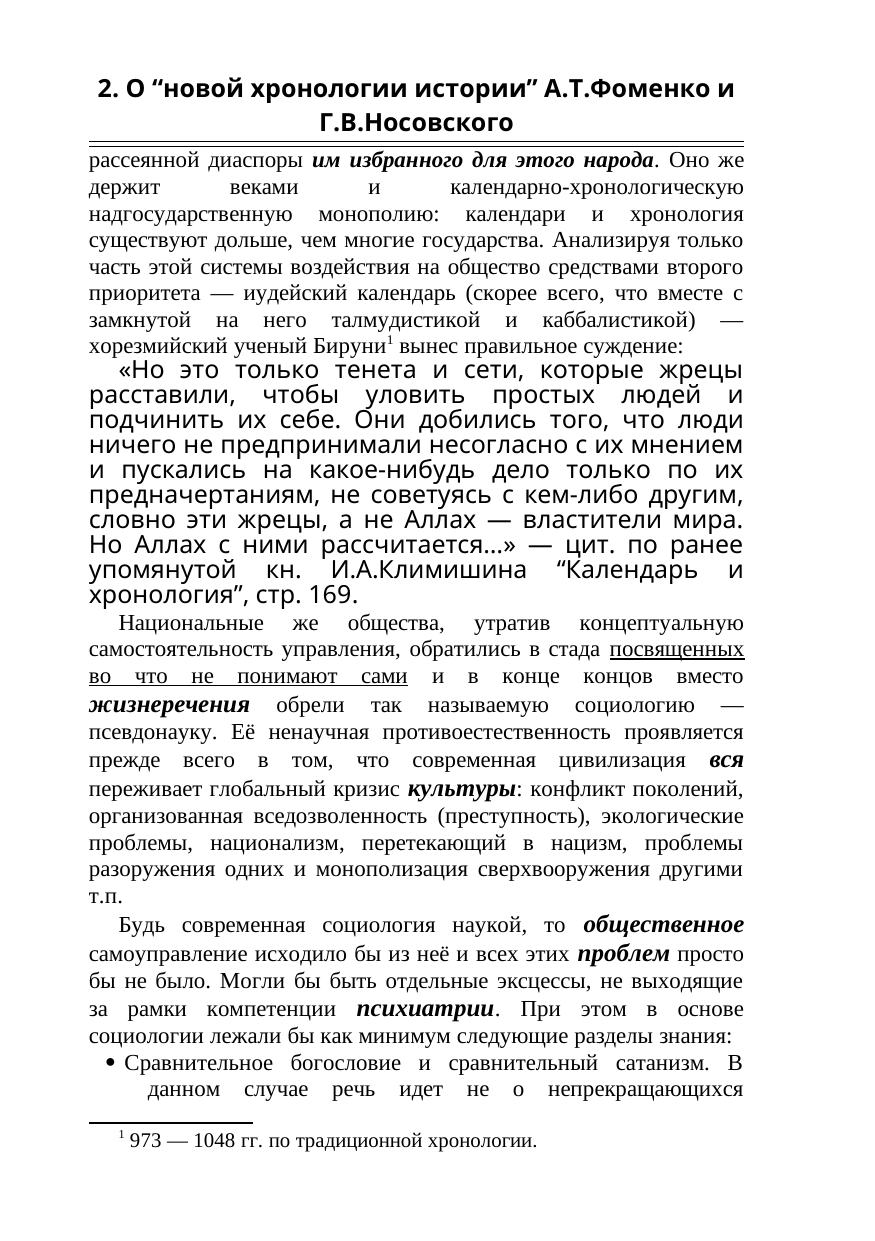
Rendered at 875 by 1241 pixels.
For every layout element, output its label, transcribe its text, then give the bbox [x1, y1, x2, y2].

text Национальные же общества, утратив концептуальную самостоятельность управления, обратились в стада посвященных во что не понимают сами и в конце концов вместо жизнеречения обрели так называемую социологию — псевдонауку. Её ненаучная противоестественность проявляется прежде всего в том, что современная цивилизация вся переживает глобальный кризис культуры: конфликт поколений, организованная вседозволенность (преступность), экологические проблемы, национализм, перетекающий в нацизм, проблемы разоружения одних и монополизация сверхвооружения другими т.п. [89, 609, 744, 908]
text рассеянной диаспоры им избранного для этого народа. Оно же держит веками и календарно-хронологическую надгосударственную монополию: календари и хронология существуют дольше, чем многие государства. Анализируя только часть этой системы воздействия на общество средствами второго приоритета — иудейский календарь (скорее всего, что вместе с замкнутой на него талмудистикой и каббалистикой) — хорезмийский ученый Бируни вынес правильное суждение: [89, 147, 744, 359]
text «Но это только тенета и сети, которые жрецы расставили, чтобы уловить простых людей и подчинить их себе. Они добились того, что люди ничего не предпринимали несогласно с их мнением и пускались на какое-нибудь дело только по их предначертаниям, не советуясь с кем-либо другим, словно эти жрецы, а не Аллах — властители мира. Но Аллах с ними рассчитается…» — цит. по ранее упомянутой кн. И.А.Климишина “Календарь и хронология”, стр. 169. [89, 359, 744, 609]
text 973 — 1048 гг. по традиционной хронологии. [89, 1129, 744, 1152]
text Будь современная социология наукой, то общественное самоуправление исходило бы из неё и всех этих проблем просто бы не было. Могли бы быть отдельные эксцессы, не выходящие за рамки компетенции психиатрии. При этом в основе социологии лежали бы как минимум следующие разделы знания: [89, 908, 744, 1049]
list Сравнительное богословие и сравнительный сатанизм. В данном случае речь идет не о непрекращающихся [106, 1049, 744, 1102]
